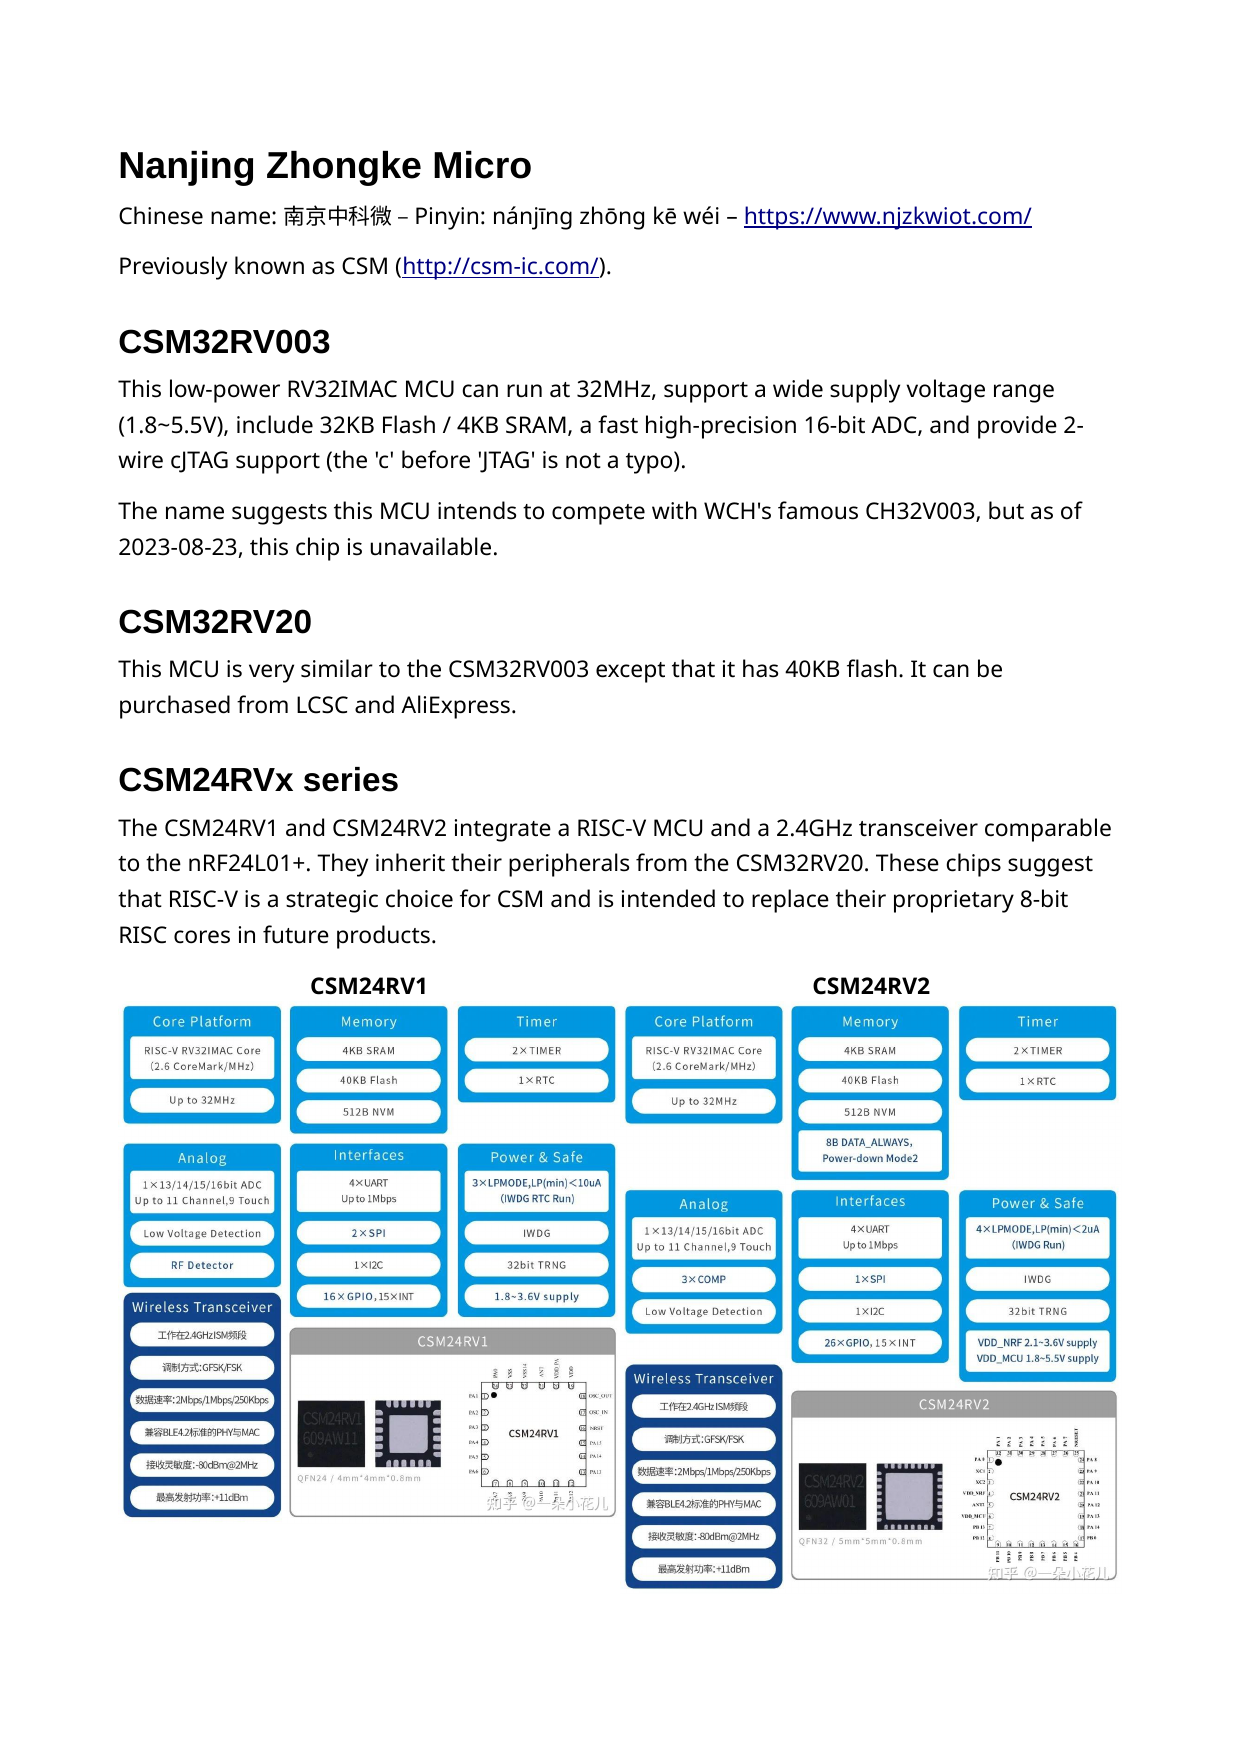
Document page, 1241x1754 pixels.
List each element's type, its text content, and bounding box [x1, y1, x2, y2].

table_header CSM24RV2 [620, 970, 1122, 1001]
subtitle CSM24RVx series [118, 761, 1122, 799]
table_header CSM24RV1 [118, 970, 620, 1001]
subtitle CSM32RV20 [118, 602, 1122, 641]
text This MCU is very similar to the CSM32RV003 except that it has 40KB flash. It can be purchased from LCSC and AliExpress. [118, 653, 1122, 720]
picture [118, 1001, 1122, 1594]
subtitle Nanjing Zhongke Micro [118, 143, 1122, 186]
text Previously known as CSM (http://csm-ic.com/). [118, 250, 1122, 282]
text This low-power RV32IMAC MCU can run at 32MHz, support a wide supply voltage range (1.8~5.5V), include 32KB Flash / 4KB SRAM, a fast high-precision 16-bit ADC, and provide 2-wire cJTAG support (the 'c' before 'JTAG' is not a typo). [118, 373, 1122, 476]
subtitle CSM32RV003 [118, 322, 1122, 360]
table_cell [118, 1524, 620, 1594]
text The name suggests this MCU intends to compete with WCH's famous CH32V003, but as of 2023-08-23, this chip is unavailable. [118, 495, 1122, 562]
text Chinese name: 南京中科微 – Pinyin: nánjīng zhōng kē wéi – https://www.njzkwiot.com/ [118, 199, 1122, 231]
text The CSM24RV1 and CSM24RV2 integrate a RISC-V MCU and a 2.4GHz transceiver comparable to the nRF24L01+. They inherit their peripherals from the CSM32RV20. These chips suggest that RISC-V is a strategic choice for CSM and is intended to replace their proprietary 8-bit RISC cores in future products. [118, 811, 1122, 951]
